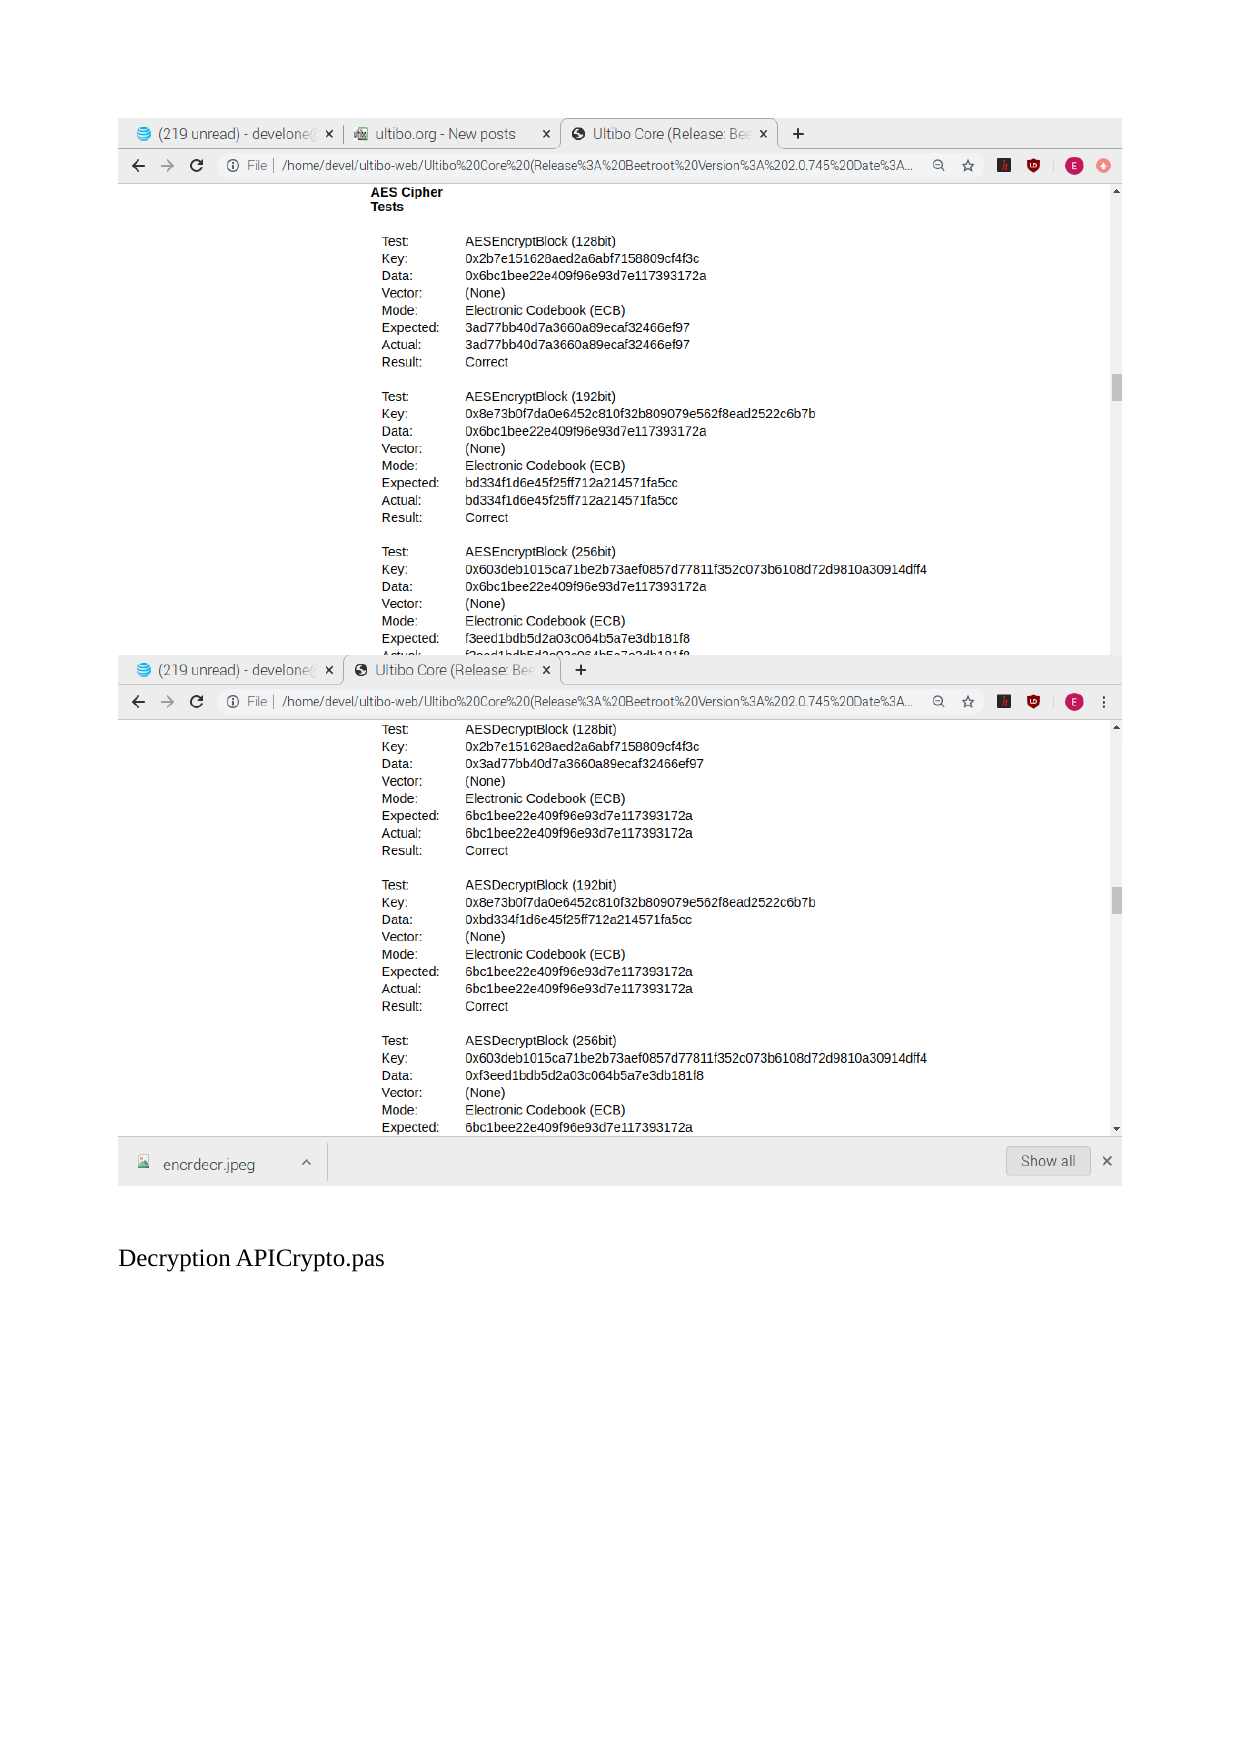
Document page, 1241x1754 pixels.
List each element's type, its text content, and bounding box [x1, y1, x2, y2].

text Decryption APICrypto.pas [118, 1243, 1122, 1271]
picture [118, 118, 1123, 1186]
